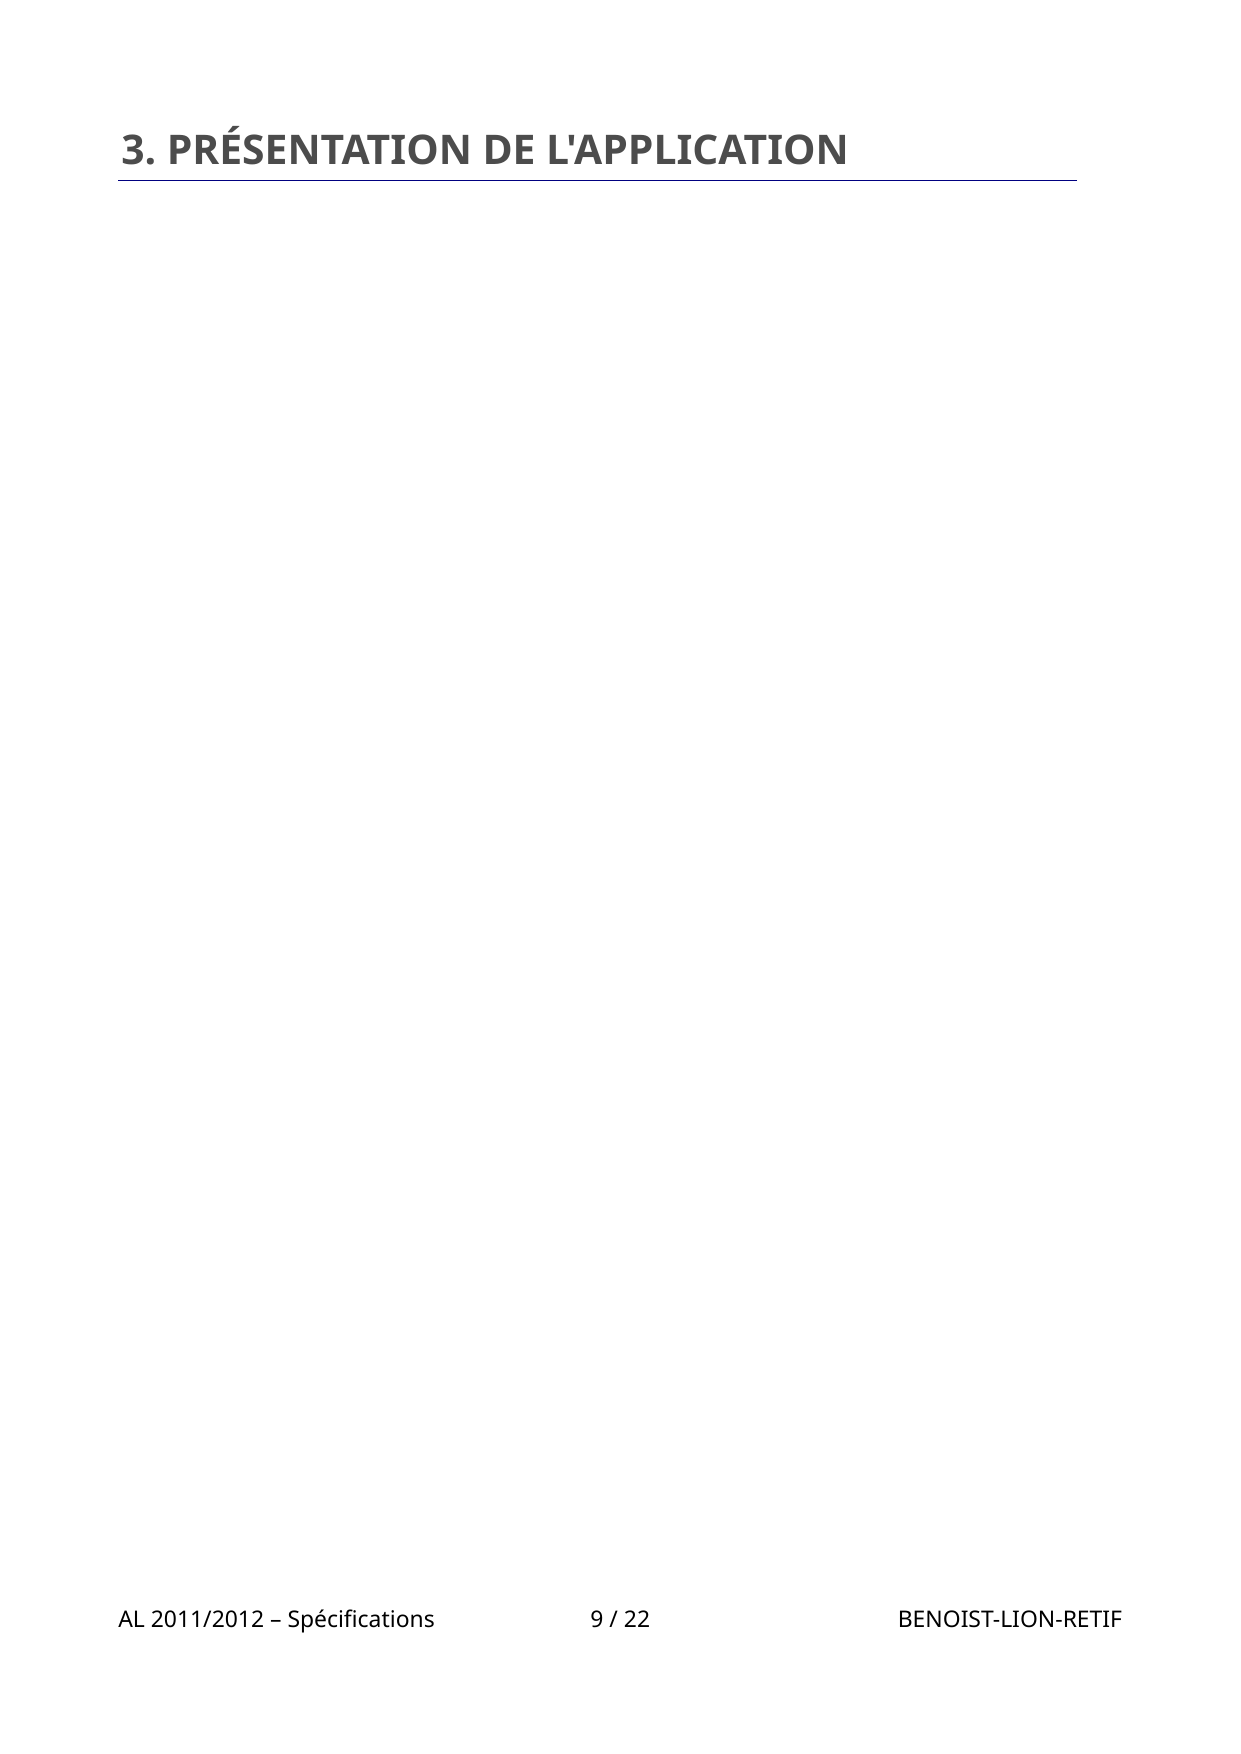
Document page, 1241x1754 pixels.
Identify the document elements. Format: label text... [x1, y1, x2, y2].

subtitle 3. Présentation de l'application [118, 118, 1077, 180]
